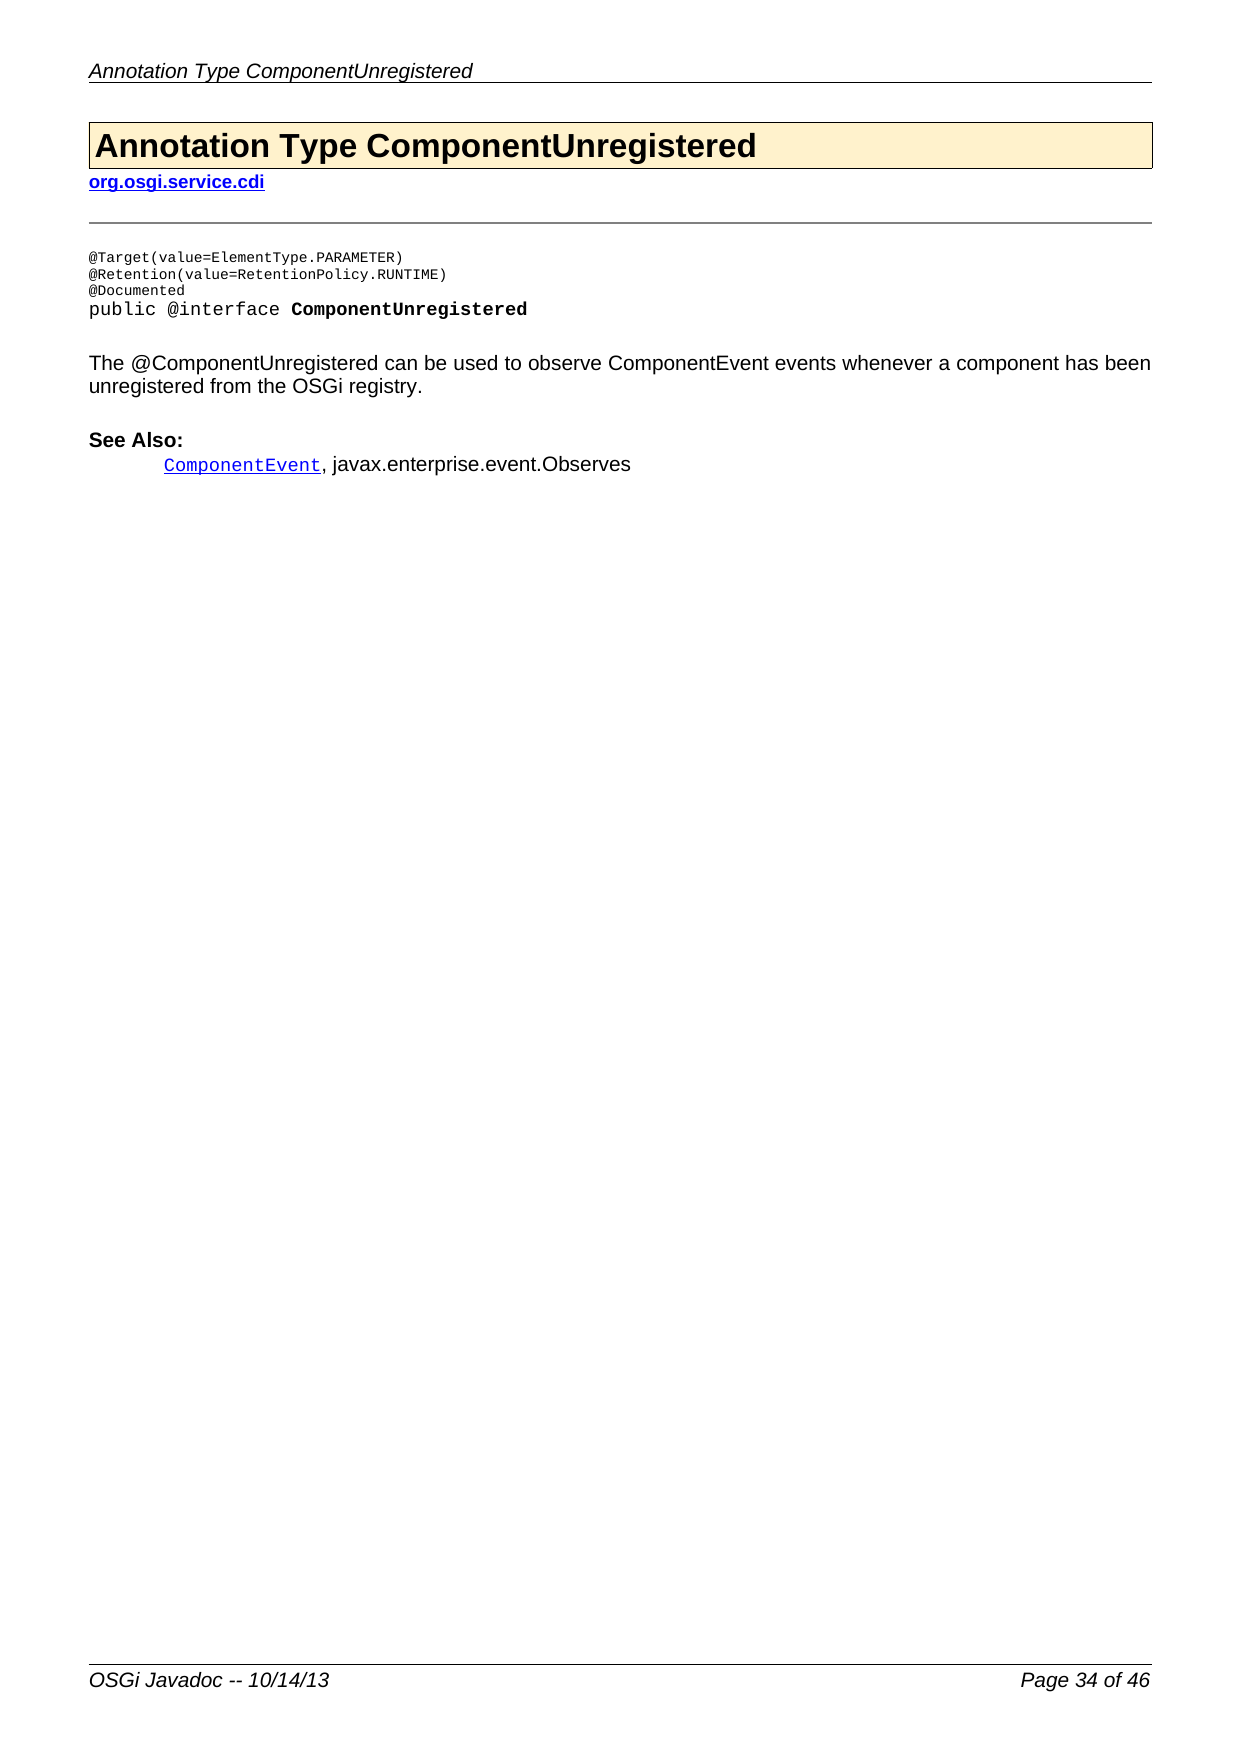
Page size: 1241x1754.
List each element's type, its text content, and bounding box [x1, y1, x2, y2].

subtitle Annotation Type ComponentUnregistered [90, 123, 1152, 168]
text @Target(value=ElementType.PARAMETER) @Retention(value=RetentionPolicy.RUNTIME) @Documented public @interface ComponentUnregistered [88, 250, 1152, 321]
text See Also: [88, 427, 1152, 451]
text org.osgi.service.cdi [88, 171, 1152, 193]
text ComponentEvent, javax.enterprise.event.Observes [163, 451, 1152, 477]
text The @ComponentUnregistered can be used to observe ComponentEvent events whenever a component has been unregistered from the OSGi registry. [88, 350, 1152, 398]
